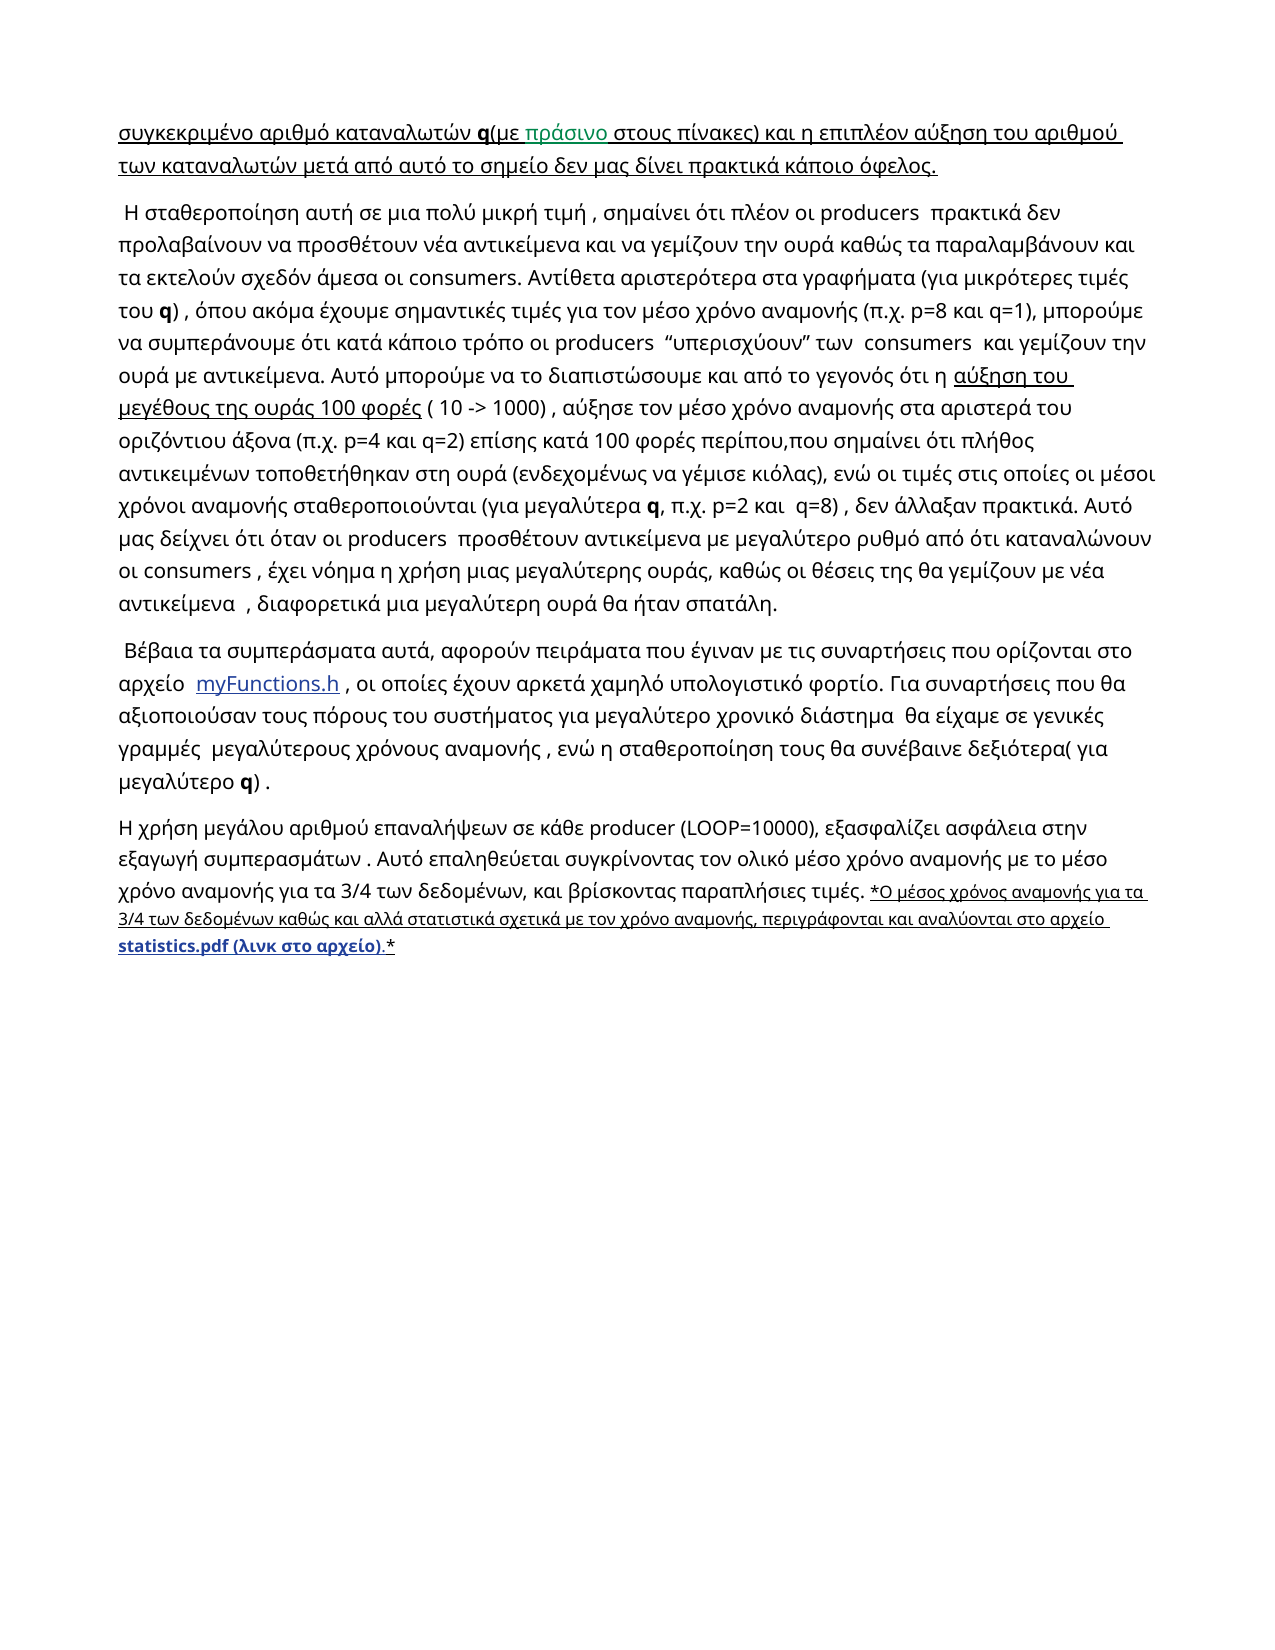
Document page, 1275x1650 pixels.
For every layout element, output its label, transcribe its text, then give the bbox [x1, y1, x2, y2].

text Η χρήση μεγάλου αριθμού επαναλήψεων σε κάθε producer (LOOP=10000), εξασφαλίζει ασφάλεια στην εξαγωγή συμπερασμάτων . Αυτό επαληθεύεται συγκρίνοντας τον ολικό μέσο χρόνο αναμονής με το μέσο χρόνο αναμονής για τα 3/4 των δεδομένων, και βρίσκοντας παραπλήσιες τιμές. *Ο μέσος χρόνος αναμονής για τα 3/4 των δεδομένων καθώς και αλλά στατιστικά σχετικά με τον χρόνο αναμονής, περιγράφονται και αναλύονται στο αρχείο statistics.pdf (λινκ στο αρχείο).* [118, 814, 1157, 957]
text Βέβαια τα συμπεράσματα αυτά, αφορούν πειράματα που έγιναν με τις συναρτήσεις που ορίζονται στο αρχείο myFunctions.h , οι οποίες έχουν αρκετά χαμηλό υπολογιστικό φορτίο. Για συναρτήσεις που θα αξιοποιούσαν τους πόρους του συστήματος για μεγαλύτερο χρονικό διάστημα θα είχαμε σε γενικές γραμμές μεγαλύτερους χρόνους αναμονής , ενώ η σταθεροποίηση τους θα συνέβαινε δεξιότερα( για μεγαλύτερο q) . [118, 636, 1157, 795]
text συγκεκριμένο αριθμό καταναλωτών q(με πράσινο στους πίνακες) και η επιπλέον αύξηση του αριθμού των καταναλωτών μετά από αυτό το σημείο δεν μας δίνει πρακτικά κάποιο όφελος. [118, 118, 1157, 179]
text Η σταθεροποίηση αυτή σε μια πολύ μικρή τιμή , σημαίνει ότι πλέον οι producers πρακτικά δεν προλαβαίνουν να προσθέτουν νέα αντικείμενα και να γεμίζουν την ουρά καθώς τα παραλαμβάνουν και τα εκτελούν σχεδόν άμεσα οι consumers. Αντίθετα αριστερότερα στα γραφήματα (για μικρότερες τιμές του q) , όπου ακόμα έχουμε σημαντικές τιμές για τον μέσο χρόνο αναμονής (π.χ. p=8 και q=1), μπορούμε να συμπεράνουμε ότι κατά κάποιο τρόπο οι producers “υπερισχύουν” των consumers και γεμίζουν την ουρά με αντικείμενα. Αυτό μπορούμε να το διαπιστώσουμε και από το γεγονός ότι η αύξηση του μεγέθους της ουράς 100 φορές ( 10 -> 1000) , αύξησε τον μέσο χρόνο αναμονής στα αριστερά του οριζόντιου άξονα (π.χ. p=4 και q=2) επίσης κατά 100 φορές περίπου,που σημαίνει ότι πλήθος αντικειμένων τοποθετήθηκαν στη ουρά (ενδεχομένως να γέμισε κιόλας), ενώ οι τιμές στις οποίες οι μέσοι χρόνοι αναμονής σταθεροποιούνται (για μεγαλύτερα q, π.χ. p=2 και q=8) , δεν άλλαξαν πρακτικά. Αυτό μας δείχνει ότι όταν οι producers προσθέτουν αντικείμενα με μεγαλύτερο ρυθμό από ότι καταναλώνουν οι consumers , έχει νόημα η χρήση μιας μεγαλύτερης ουράς, καθώς οι θέσεις της θα γεμίζουν με νέα αντικείμενα , διαφορετικά μια μεγαλύτερη ουρά θα ήταν σπατάλη. [118, 198, 1157, 618]
